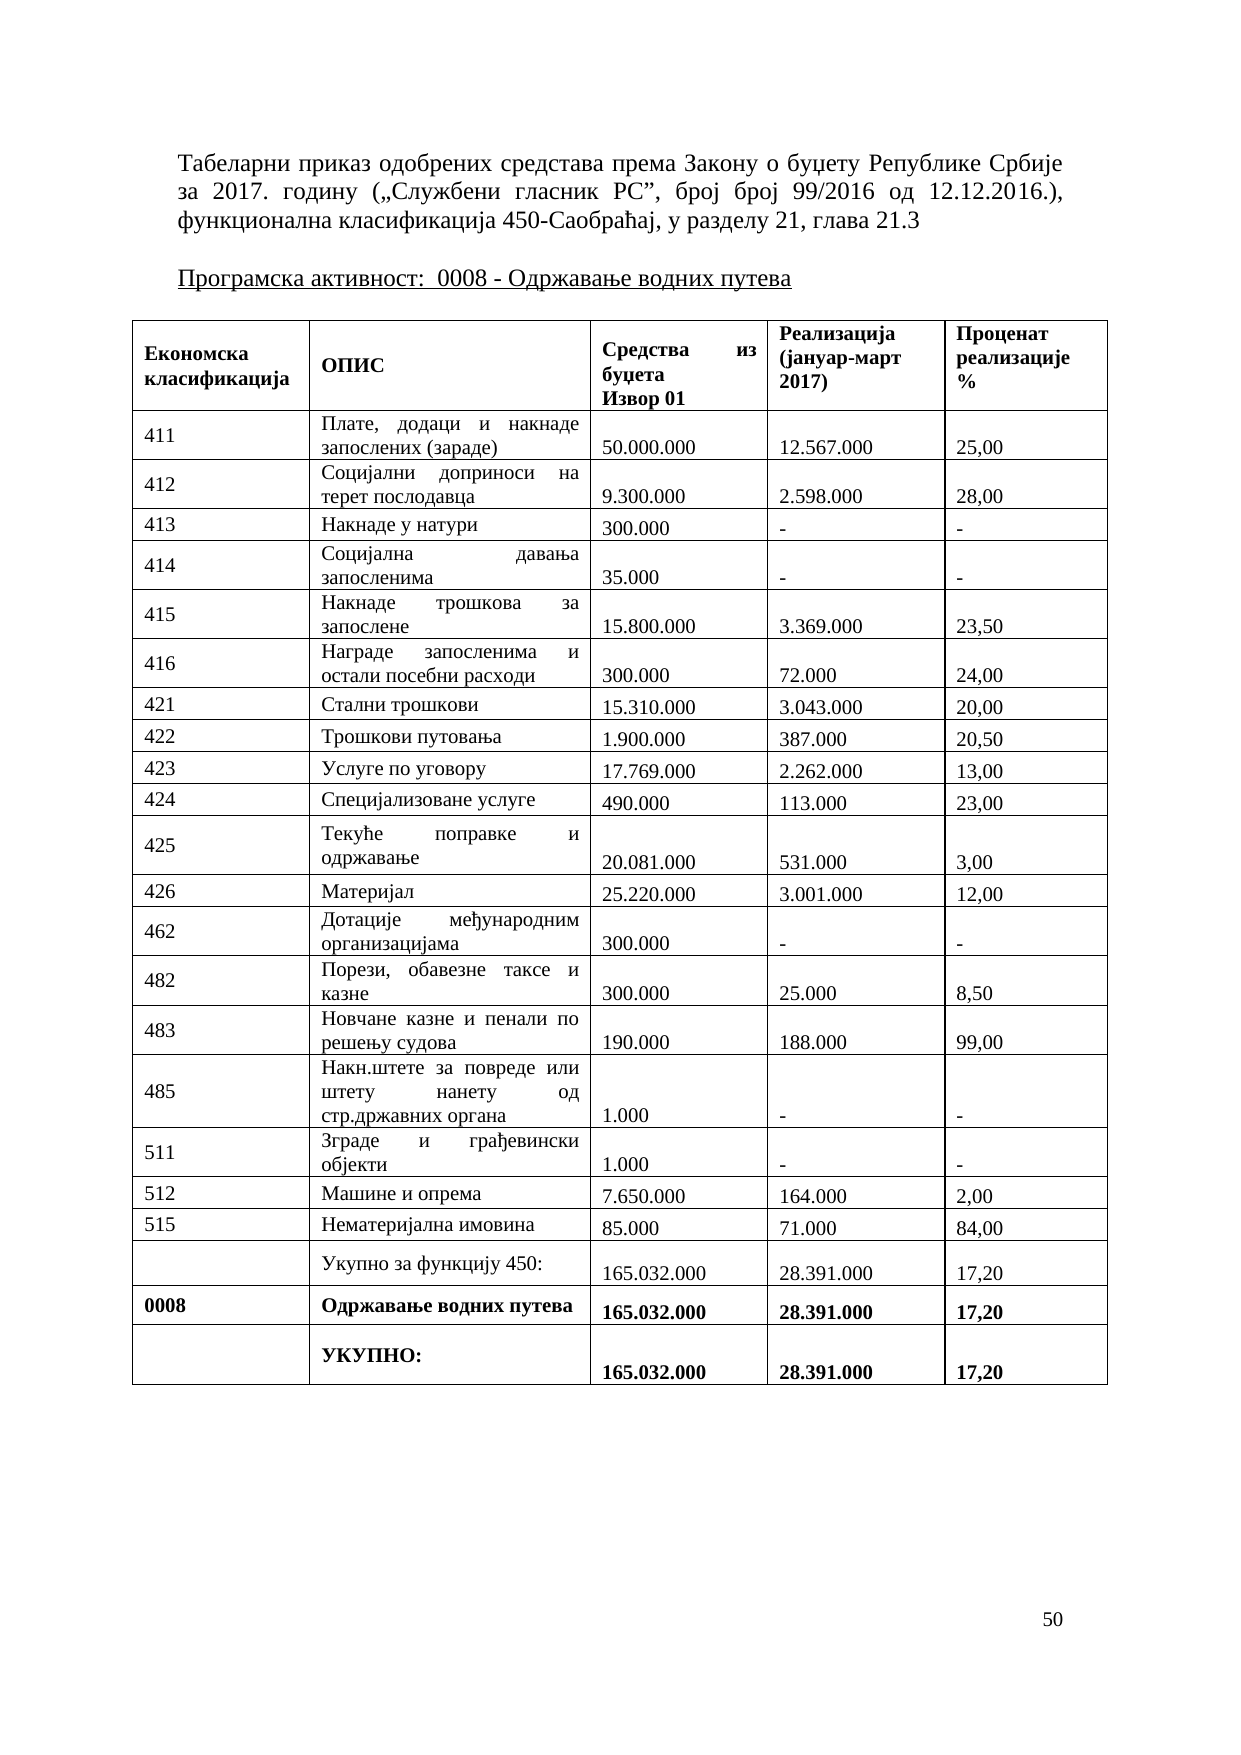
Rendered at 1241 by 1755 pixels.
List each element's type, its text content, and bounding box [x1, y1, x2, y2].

table_cell 1.000 [591, 1128, 767, 1176]
table_cell УКУПНО: [310, 1325, 590, 1384]
table_cell Стални трошкови [310, 688, 590, 719]
table_cell 485 [133, 1055, 309, 1127]
table_cell Машине и опрема [310, 1177, 590, 1208]
table_cell 7.650.000 [591, 1177, 767, 1208]
table_cell 490.000 [591, 784, 767, 815]
table_cell 515 [133, 1209, 309, 1240]
table_cell 411 [133, 411, 309, 459]
table_cell 28.391.000 [768, 1325, 944, 1384]
table_cell 113.000 [768, 784, 944, 815]
table_cell Текуће поправке и одржавање [310, 816, 590, 874]
table_cell 17,20 [946, 1241, 1107, 1285]
table_cell 415 [133, 590, 309, 638]
table_cell 25,00 [946, 411, 1107, 459]
table_cell 2.262.000 [768, 752, 944, 783]
table_cell 425 [133, 816, 309, 874]
table_cell Плате, додаци и накнаде запослених (зараде) [310, 411, 590, 459]
table_cell - [946, 1128, 1107, 1176]
table_cell 1.000 [591, 1055, 767, 1127]
table_cell 15.310.000 [591, 688, 767, 719]
table_cell - [946, 1055, 1107, 1127]
table_cell 424 [133, 784, 309, 815]
table_cell Материјал [310, 875, 590, 906]
table_cell 23,50 [946, 590, 1107, 638]
table_cell 190.000 [591, 1006, 767, 1054]
table_cell 423 [133, 752, 309, 783]
table_cell - [768, 907, 944, 955]
table_cell 12.567.000 [768, 411, 944, 459]
table_cell Услуге по уговору [310, 752, 590, 783]
table_header Проценат реализације % [946, 321, 1107, 409]
table_cell 8,50 [946, 956, 1107, 1004]
table_cell 426 [133, 875, 309, 906]
table_cell Накнаде трошкова за запослене [310, 590, 590, 638]
table_cell Награде запосленима и остали посебни расходи [310, 639, 590, 687]
table_cell 483 [133, 1006, 309, 1054]
table_cell 413 [133, 509, 309, 540]
table_cell 99,00 [946, 1006, 1107, 1054]
table_cell 422 [133, 720, 309, 751]
table_cell 23,00 [946, 784, 1107, 815]
table_cell 512 [133, 1177, 309, 1208]
table_cell 300.000 [591, 907, 767, 955]
table_cell 165.032.000 [591, 1286, 767, 1324]
table_cell Трошкови путовања [310, 720, 590, 751]
table_cell 300.000 [591, 509, 767, 540]
table_cell 3.369.000 [768, 590, 944, 638]
table_cell Порези, обавезне таксе и казне [310, 956, 590, 1004]
table_cell 387.000 [768, 720, 944, 751]
table_cell Социјална давања запосленима [310, 541, 590, 589]
table_cell 85.000 [591, 1209, 767, 1240]
table_cell 17,20 [946, 1286, 1107, 1324]
table_cell 9.300.000 [591, 460, 767, 508]
table_cell - [768, 541, 944, 589]
table_cell 416 [133, 639, 309, 687]
table_cell - [946, 907, 1107, 955]
table_cell 414 [133, 541, 309, 589]
table_cell 3.001.000 [768, 875, 944, 906]
table_cell 50.000.000 [591, 411, 767, 459]
table_cell 165.032.000 [591, 1241, 767, 1285]
table_cell 482 [133, 956, 309, 1004]
table_cell Специјализоване услуге [310, 784, 590, 815]
table_cell Дотације међународним организацијама [310, 907, 590, 955]
table_cell 72.000 [768, 639, 944, 687]
table_cell [133, 1241, 309, 1285]
table_cell Новчане казне и пенали по решењу судова [310, 1006, 590, 1054]
table_cell 188.000 [768, 1006, 944, 1054]
table_cell 12,00 [946, 875, 1107, 906]
table_cell Зграде и грађевински објекти [310, 1128, 590, 1176]
table_cell Накн.штете за повреде или штету нанету од стр.државних органа [310, 1055, 590, 1127]
table_cell - [768, 1128, 944, 1176]
table_cell 35.000 [591, 541, 767, 589]
table_header Средства из буџета Извор 01 [591, 321, 767, 409]
table_cell - [768, 1055, 944, 1127]
table_header Економска класификација [133, 321, 309, 409]
table_cell Накнаде у натури [310, 509, 590, 540]
text Програмска активност: 0008 - Одржавање водних путева [177, 263, 1063, 291]
table_cell Укупно за функцију 450: [310, 1241, 590, 1285]
table_cell Социјални доприноси на терет послодавца [310, 460, 590, 508]
table_cell 421 [133, 688, 309, 719]
table_cell Одржавање водних путева [310, 1286, 590, 1324]
table_cell [133, 1325, 309, 1384]
table_cell 17,20 [946, 1325, 1107, 1384]
table_cell 20,50 [946, 720, 1107, 751]
table_cell 17.769.000 [591, 752, 767, 783]
table_cell - [946, 541, 1107, 589]
table_cell 24,00 [946, 639, 1107, 687]
table_cell 20.081.000 [591, 816, 767, 874]
table_cell 15.800.000 [591, 590, 767, 638]
table_cell Нематеријална имовина [310, 1209, 590, 1240]
table_cell 3,00 [946, 816, 1107, 874]
table_cell - [768, 509, 944, 540]
table_cell 20,00 [946, 688, 1107, 719]
table_cell 84,00 [946, 1209, 1107, 1240]
table_cell 164.000 [768, 1177, 944, 1208]
table_cell 3.043.000 [768, 688, 944, 719]
table_header Реализациja (јануар-март 2017) [768, 321, 944, 409]
table_cell 2,00 [946, 1177, 1107, 1208]
table_cell 13,00 [946, 752, 1107, 783]
table_cell 300.000 [591, 639, 767, 687]
table_cell 28,00 [946, 460, 1107, 508]
table_cell 511 [133, 1128, 309, 1176]
text Табеларни приказ одобрених средстава према Закону о буџету Републике Србије за 2017. годину („Службени гласник РС”, број број 99/2016 од 12.12.2016.), функционална класификација 450-Саобраћај, у разделу 21, глава 21.3 [177, 148, 1063, 234]
table_cell 25.000 [768, 956, 944, 1004]
table_cell 462 [133, 907, 309, 955]
table_cell 531.000 [768, 816, 944, 874]
table_cell 28.391.000 [768, 1286, 944, 1324]
table_cell 71.000 [768, 1209, 944, 1240]
table_cell 300.000 [591, 956, 767, 1004]
table_cell 25.220.000 [591, 875, 767, 906]
table_cell 1.900.000 [591, 720, 767, 751]
table_cell 412 [133, 460, 309, 508]
table_cell 165.032.000 [591, 1325, 767, 1384]
table_cell 28.391.000 [768, 1241, 944, 1285]
table_cell 2.598.000 [768, 460, 944, 508]
table_cell - [946, 509, 1107, 540]
table_cell 0008 [133, 1286, 309, 1324]
table_header ОПИС [310, 321, 590, 409]
